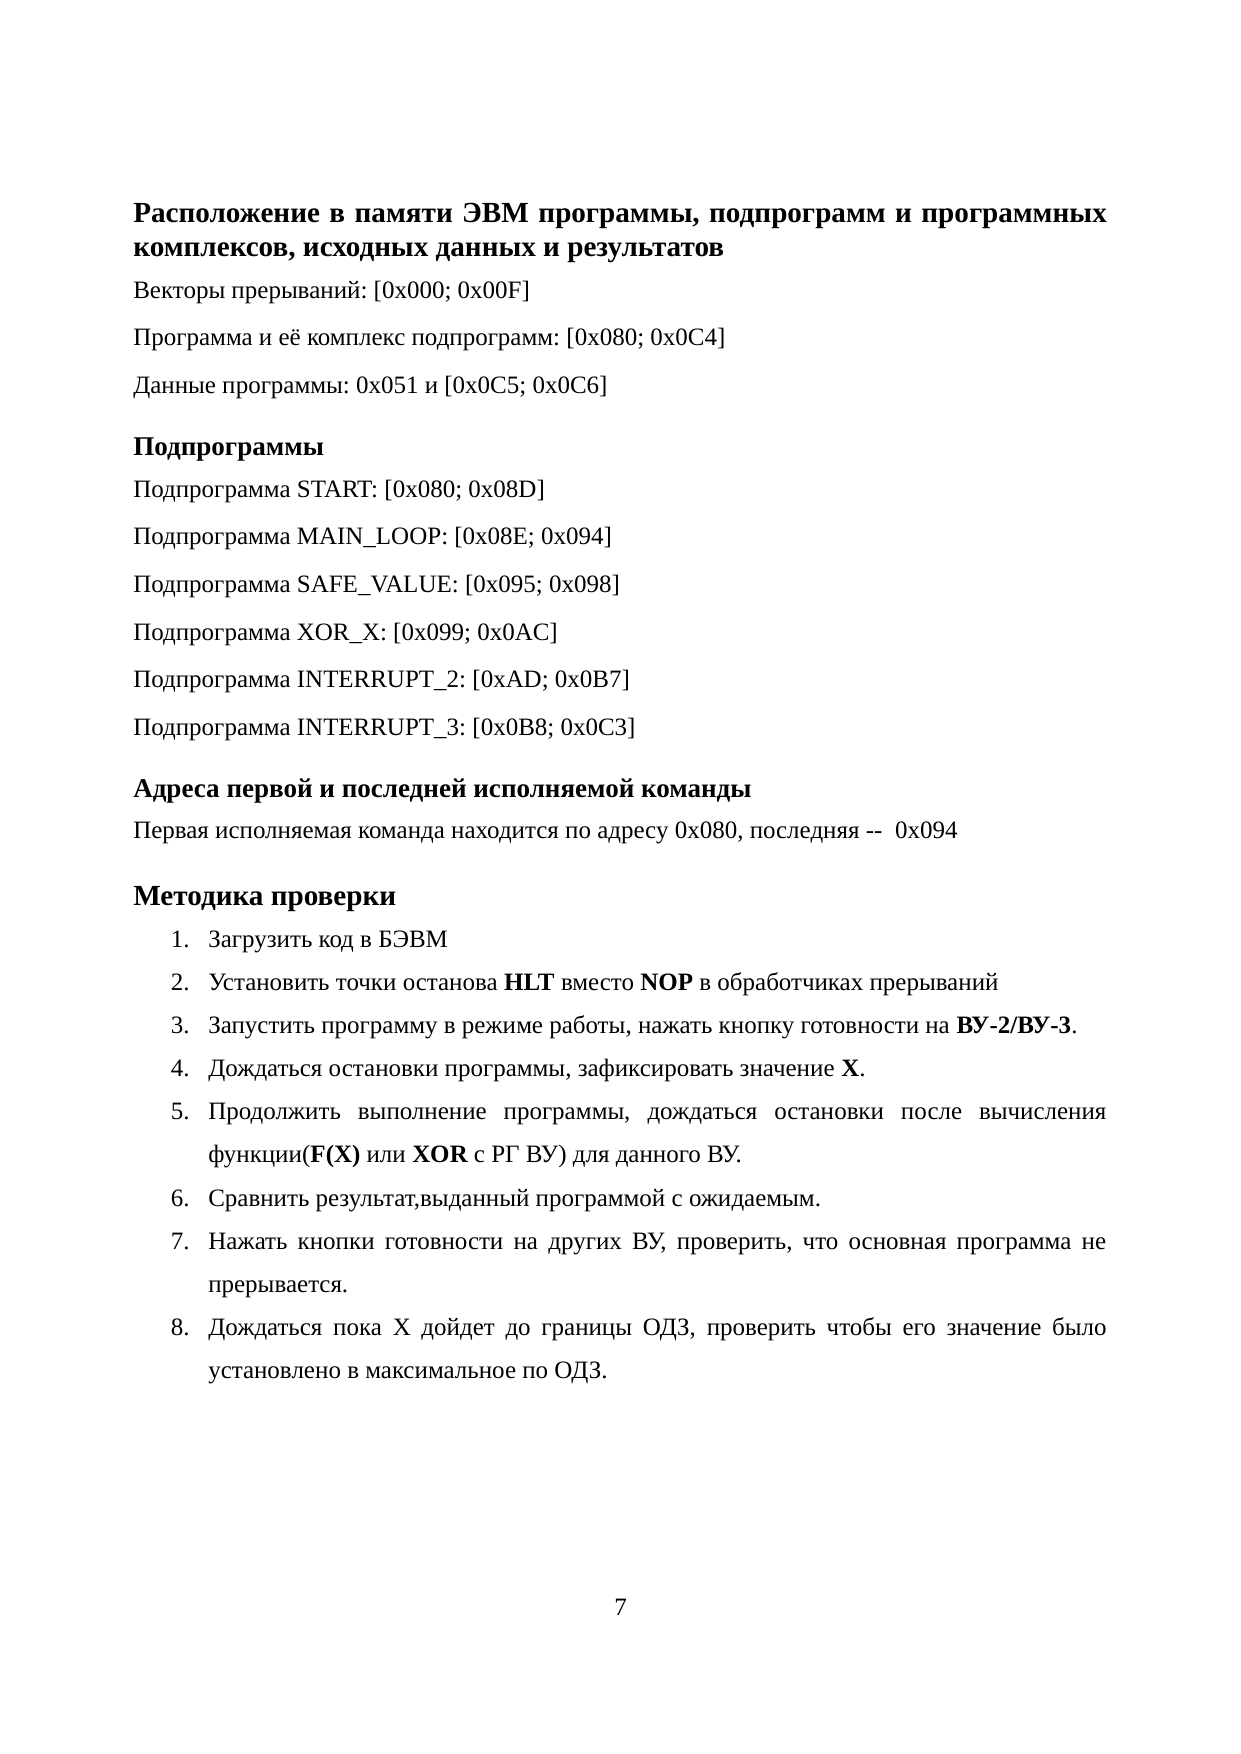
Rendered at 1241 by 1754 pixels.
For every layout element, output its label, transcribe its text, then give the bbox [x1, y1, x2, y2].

text Данные программы: 0x051 и [0x0C5; 0x0C6] [133, 370, 1107, 399]
list Дождаться остановки программы, зафиксировать значение X. [171, 1053, 1107, 1082]
list Установить точки останова HLT вместо NOP в обработчиках прерываний [171, 967, 1107, 996]
text Подпрограмма SAFE_VALUE: [0x095; 0x098] [133, 569, 1107, 598]
list Загрузить код в БЭВМ [171, 924, 1107, 953]
subtitle Расположение в памяти ЭВМ программы, подпрограмм и программных комплексов, исходных данных и результатов [133, 195, 1107, 262]
text Подпрограмма MAIN_LOOP: [0x08E; 0x094] [133, 521, 1107, 550]
subtitle Адреса первой и последней исполняемой команды [133, 772, 1107, 803]
text Подпрограмма START: [0x080; 0x08D] [133, 474, 1107, 503]
text Подпрограмма XOR_X: [0x099; 0x0AC] [133, 617, 1107, 645]
list Запустить программу в режиме работы, нажать кнопку готовности на ВУ-2/ВУ-3. [171, 1010, 1107, 1039]
text Первая исполняемая команда находится по адресу 0x080, последняя -- 0x094 [133, 816, 1107, 844]
text Векторы прерываний: [0x000; 0x00F] [133, 275, 1107, 304]
subtitle Методика проверки [133, 878, 1107, 911]
text Подпрограмма INTERRUPT_2: [0xAD; 0x0B7] [133, 664, 1107, 693]
list Продолжить выполнение программы, дождаться остановки после вычисления функции(F(X) или XOR с РГ ВУ) для данного ВУ. [171, 1096, 1107, 1168]
list Сравнить результат,выданный программой с ожидаемым. [171, 1183, 1107, 1211]
list Дождаться пока X дойдет до границы ОДЗ, проверить чтобы его значение было установлено в максимальное по ОДЗ. [171, 1312, 1107, 1384]
text Подпрограмма INTERRUPT_3: [0x0B8; 0x0C3] [133, 712, 1107, 741]
subtitle Подпрограммы [133, 430, 1107, 461]
text Программа и её комплекс подпрограмм: [0x080; 0x0C4] [133, 322, 1107, 351]
list Нажать кнопки готовности на других ВУ, проверить, что основная программа не прерывается. [171, 1226, 1107, 1298]
